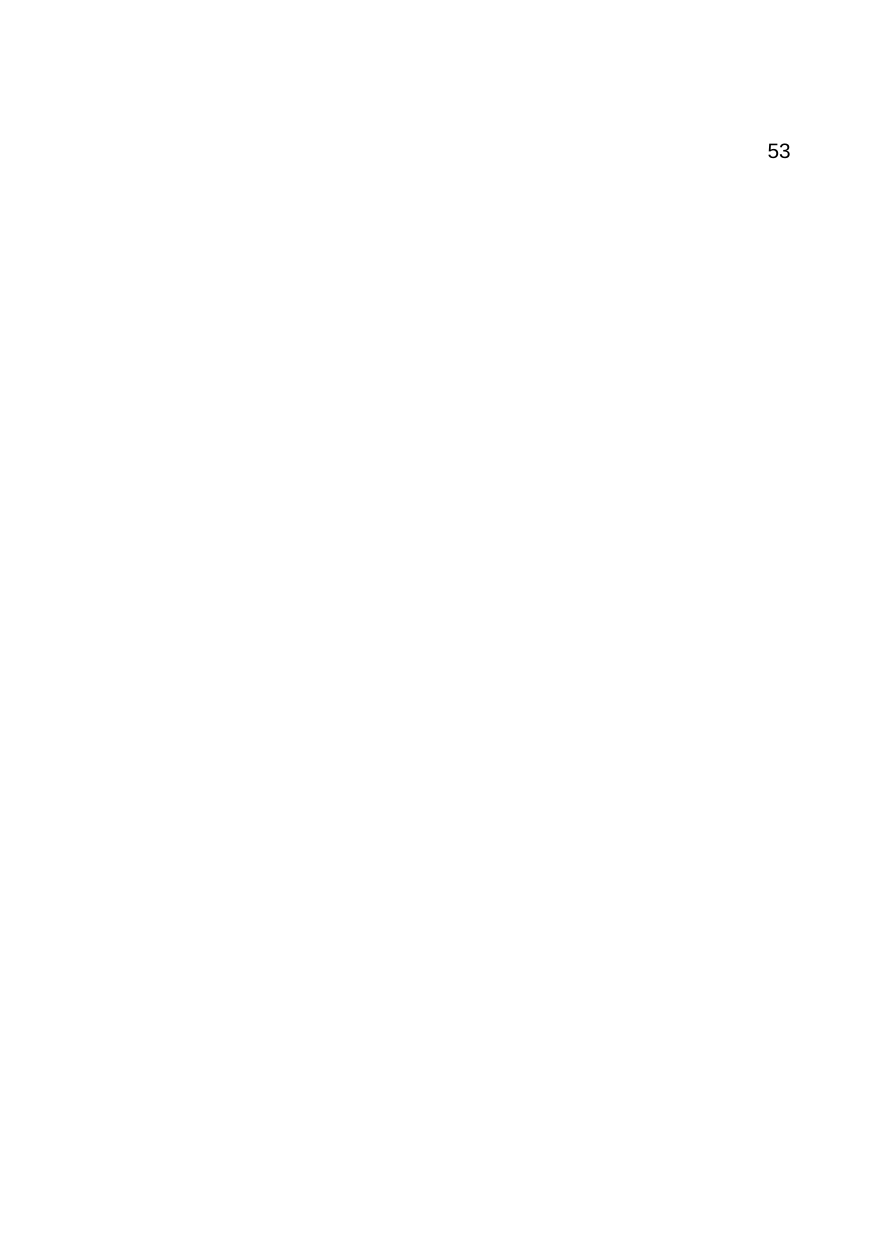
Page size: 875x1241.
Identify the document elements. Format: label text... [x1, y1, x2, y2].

text 53 [123, 139, 791, 163]
